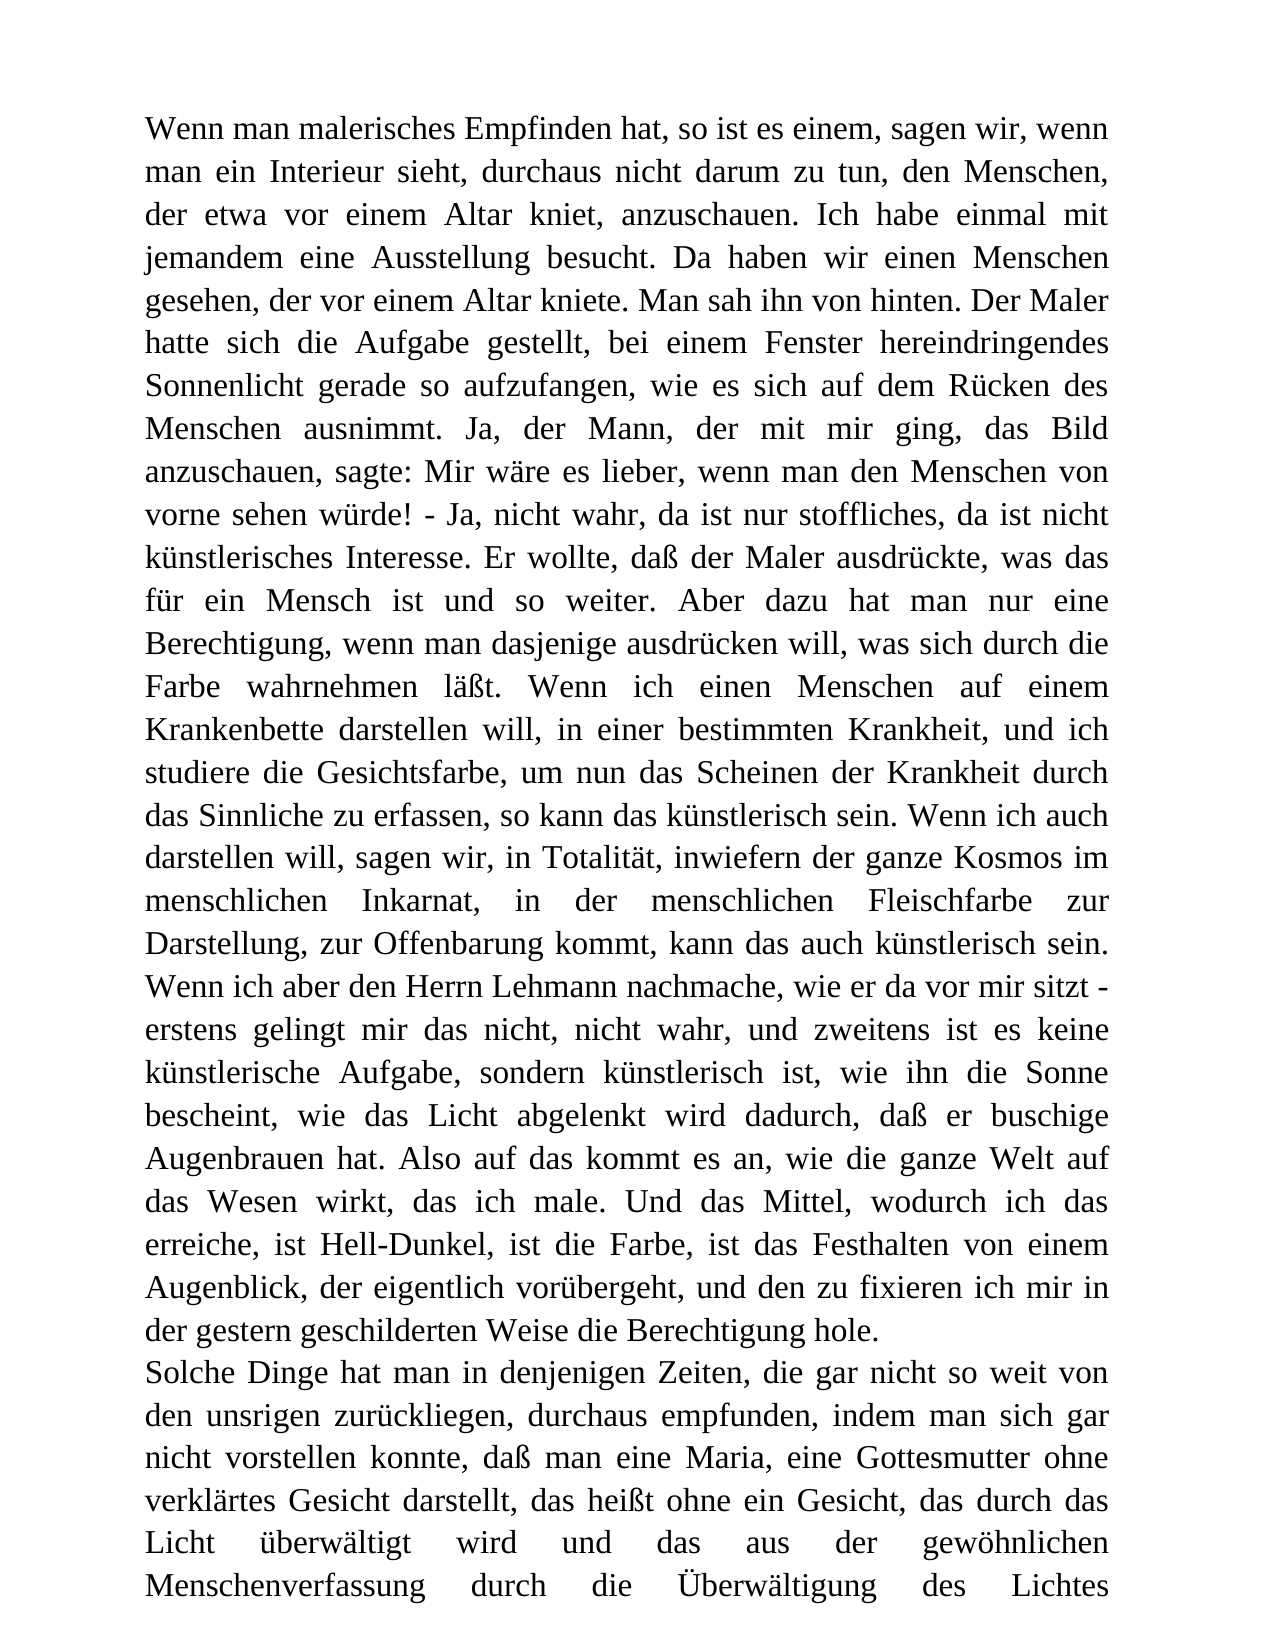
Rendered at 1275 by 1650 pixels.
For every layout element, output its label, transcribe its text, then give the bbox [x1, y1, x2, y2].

text Solche Dinge hat man in denjenigen Zeiten, die gar nicht so weit von den unsrigen zurückliegen, durchaus empfunden, indem man sich gar nicht vorstellen konnte, daß man eine Maria, eine Gottesmutter ohne verklärtes Gesicht darstellt, das heißt ohne ein Gesicht, das durch das Licht überwältigt wird und das aus der gewöhnlichen Menschenverfassung durch die Überwältigung des Lichtes [144, 1353, 1110, 1603]
text Wenn man malerisches Empfinden hat, so ist es einem, sagen wir, wenn man ein Interieur sieht, durchaus nicht darum zu tun, den Menschen, der etwa vor einem Altar kniet, anzuschauen. Ich habe einmal mit jemandem eine Ausstellung besucht. Da haben wir einen Menschen gesehen, der vor einem Altar kniete. Man sah ihn von hinten. Der Maler hatte sich die Aufgabe gestellt, bei einem Fenster hereindringendes Sonnenlicht gerade so aufzufangen, wie es sich auf dem Rücken des Menschen ausnimmt. Ja, der Mann, der mit mir ging, das Bild anzuschauen, sagte: Mir wäre es lieber, wenn man den Menschen von vorne sehen würde! - Ja, nicht wahr, da ist nur stoffliches, da ist nicht künstlerisches Interesse. Er wollte, daß der Maler ausdrückte, was das für ein Mensch ist und so weiter. Aber dazu hat man nur eine Berechtigung, wenn man dasjenige ausdrücken will, was sich durch die Farbe wahrnehmen läßt. Wenn ich einen Menschen auf einem Krankenbette darstellen will, in einer bestimmten Krankheit, und ich studiere die Gesichtsfarbe, um nun das Scheinen der Krankheit durch das Sinnliche zu erfassen, so kann das künstlerisch sein. Wenn ich auch darstellen will, sagen wir, in Totalität, inwiefern der ganze Kosmos im menschlichen Inkarnat, in der menschlichen Fleischfarbe zur Darstellung, zur Offenbarung kommt, kann das auch künstlerisch sein. Wenn ich aber den Herrn Lehmann nachmache, wie er da vor mir sitzt - erstens gelingt mir das nicht, nicht wahr, und zweitens ist es keine künstlerische Aufgabe, sondern künstlerisch ist, wie ihn die Sonne bescheint, wie das Licht abgelenkt wird dadurch, daß er buschige Augenbrauen hat. Also auf das kommt es an, wie die ganze Welt auf das Wesen wirkt, das ich male. Und das Mittel, wodurch ich das erreiche, ist Hell-Dunkel, ist die Farbe, ist das Festhalten von einem Augenblick, der eigentlich vorübergeht, und den zu fixieren ich mir in der gestern geschilderten Weise die Berechtigung hole. [144, 108, 1110, 1348]
